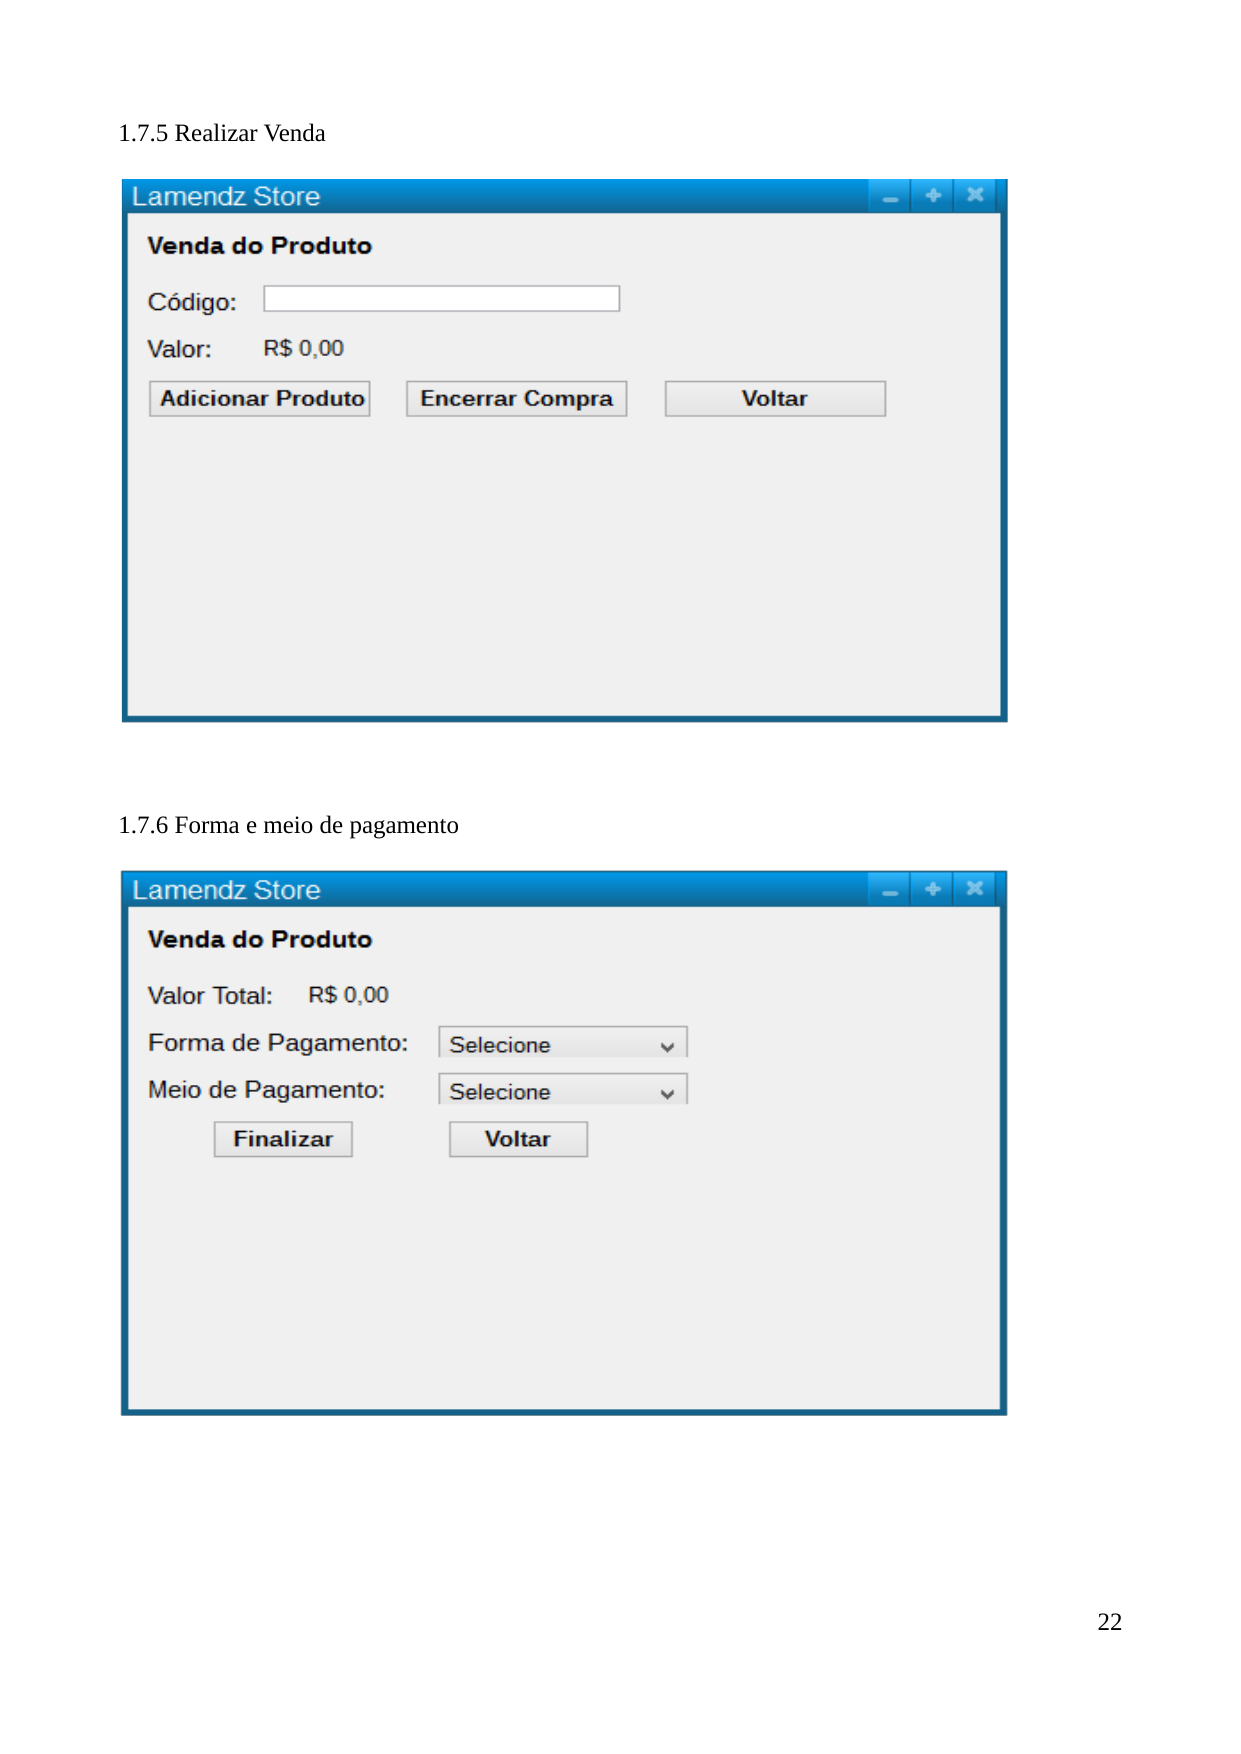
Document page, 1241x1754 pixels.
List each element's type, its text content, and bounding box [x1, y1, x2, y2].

subtitle 1.7.5 Realizar Venda [118, 118, 1122, 147]
subtitle 1.7.6 Forma e meio de pagamento [118, 810, 1122, 839]
picture [121, 179, 1008, 724]
picture [912, 179, 953, 202]
picture [955, 179, 996, 202]
picture [118, 868, 1011, 1419]
picture [869, 179, 910, 202]
